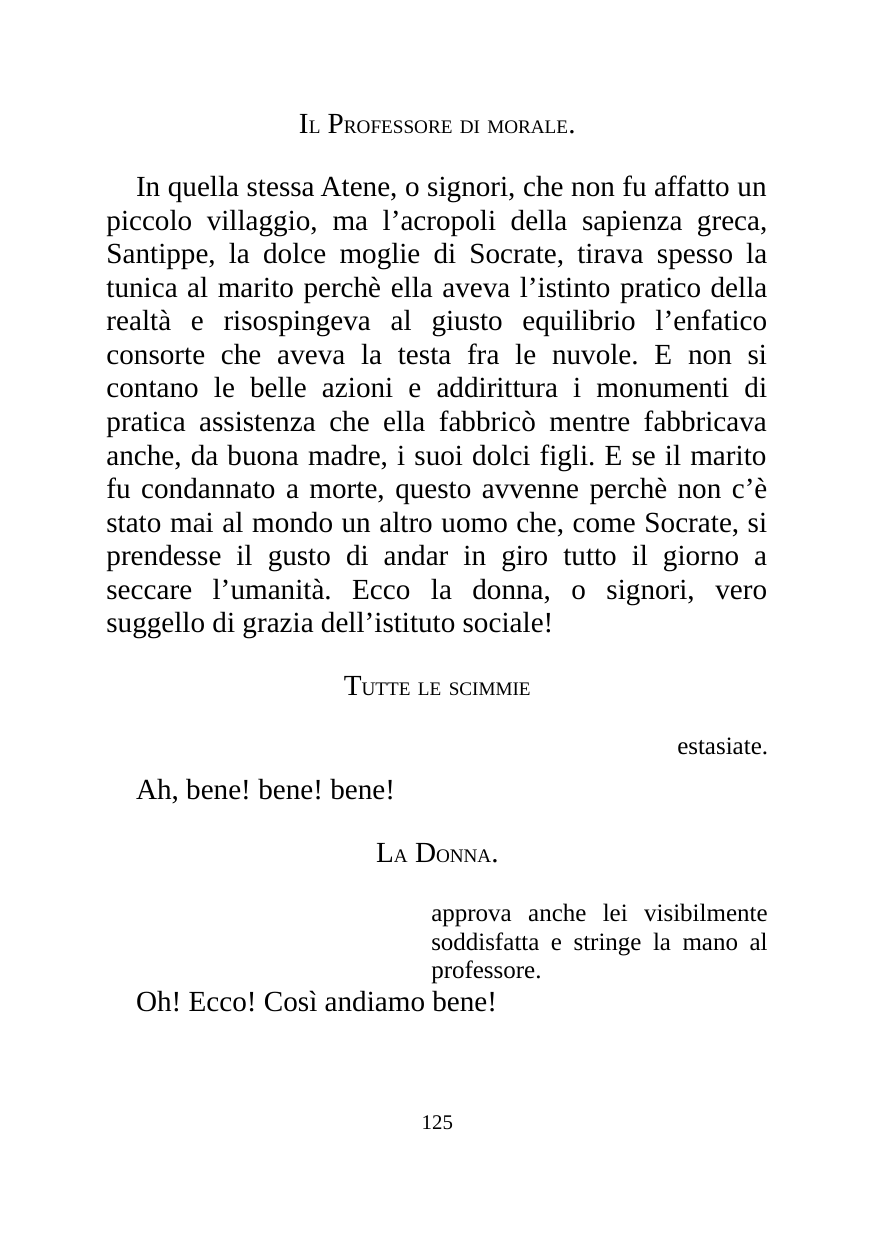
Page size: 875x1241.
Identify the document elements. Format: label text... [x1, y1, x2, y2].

text Ah, bene! bene! bene! [106, 772, 768, 805]
text Oh! Ecco! Così andiamo bene! [106, 984, 768, 1018]
text Il Professore di morale. [106, 106, 768, 140]
text estasiate. [431, 731, 768, 760]
text In quella stessa Atene, o signori, che non fu affatto un piccolo villaggio, ma l’acropoli della sapienza greca, Santippe, la dolce moglie di Socrate, tirava spesso la tunica al marito perchè ella aveva l’istinto pratico della realtà e risospingeva al giusto equilibrio l’enfatico consorte che aveva la testa fra le nuvole. E non si contano le belle azioni e addirittura i monumenti di pratica assistenza che ella fabbricò mentre fabbricava anche, da buona madre, i suoi dolci figli. E se il marito fu condannato a morte, questo avvenne perchè non c’è stato mai al mondo un altro uomo che, come Socrate, si prendesse il gusto di andar in giro tutto il giorno a seccare l’umanità. Ecco la donna, o signori, vero suggello di grazia dell’istituto sociale! [106, 169, 768, 639]
text La Donna. [106, 835, 768, 868]
text Tutte le scimmie [106, 668, 768, 702]
text approva anche lei visibilmente soddisfatta e stringe la mano al professore. [431, 898, 768, 984]
